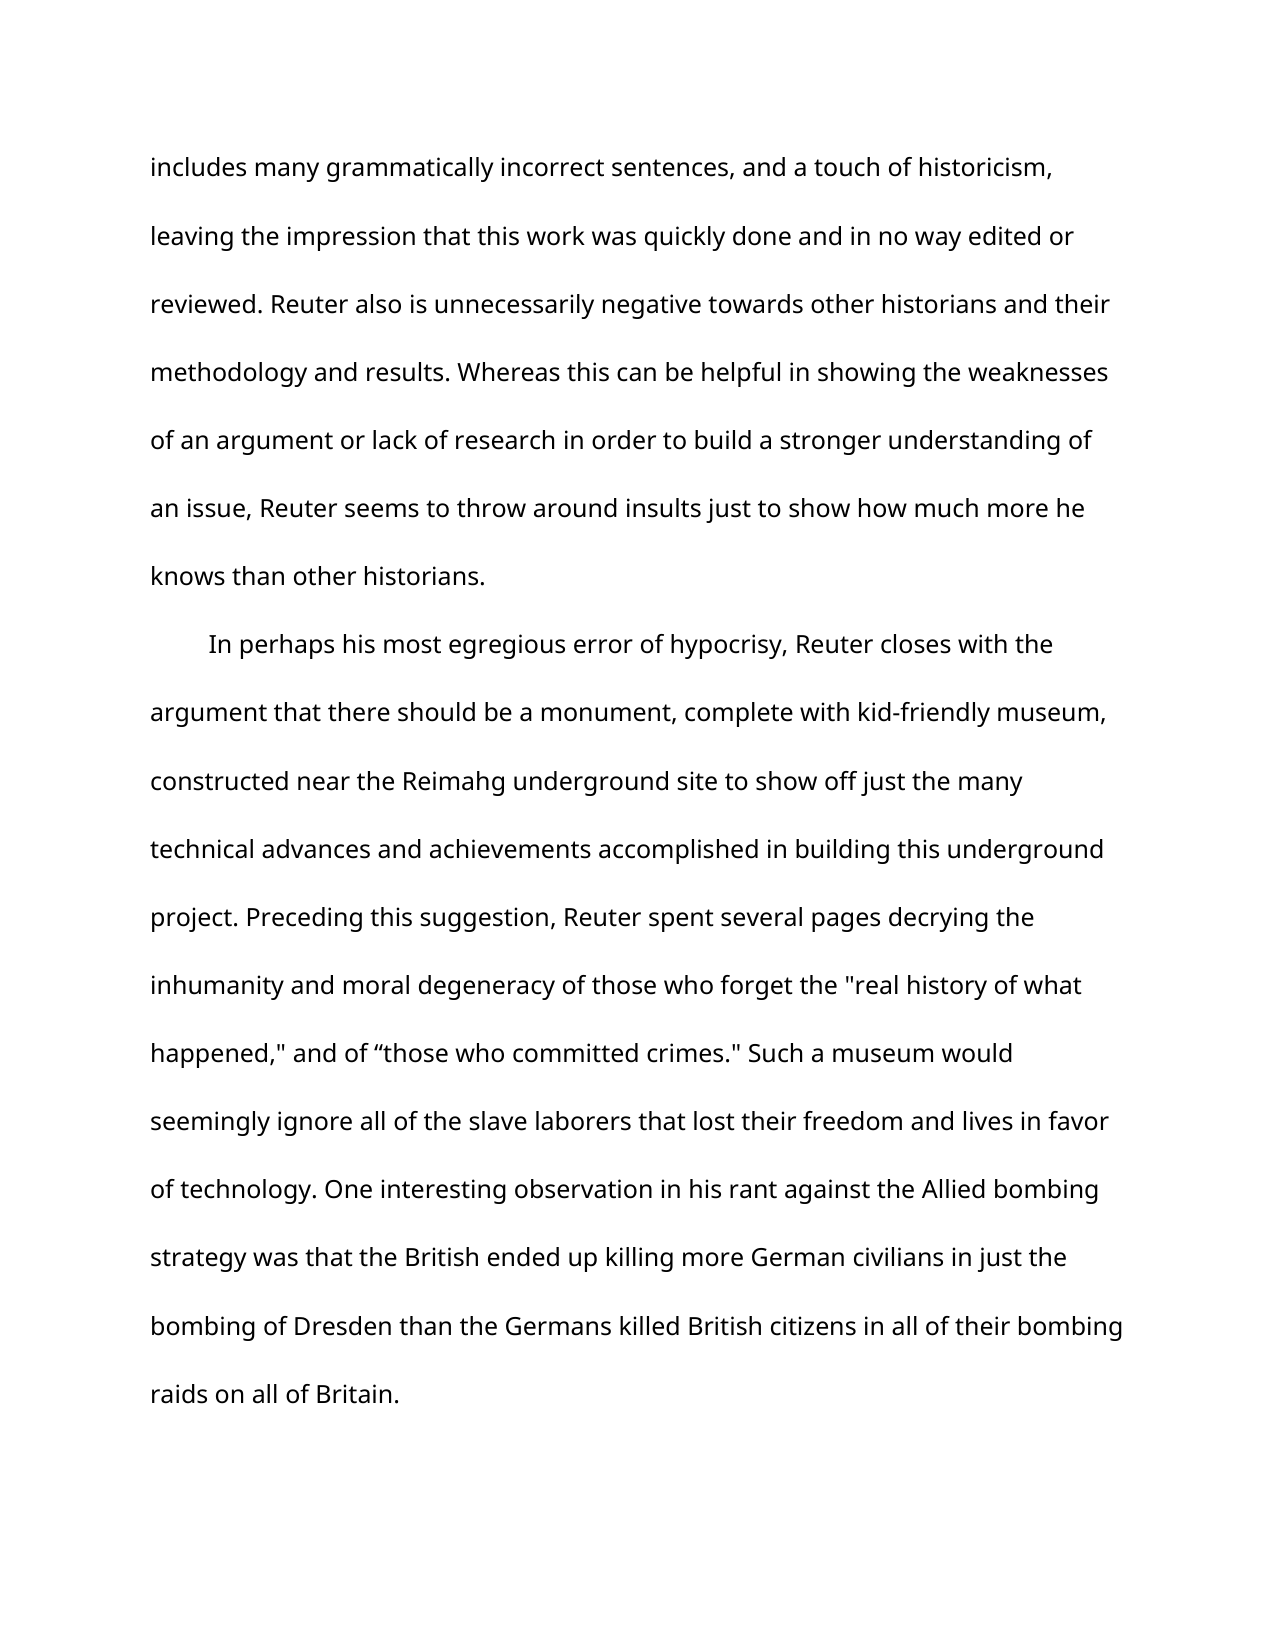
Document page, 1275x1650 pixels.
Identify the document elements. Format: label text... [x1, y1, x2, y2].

text In perhaps his most egregious error of hypocrisy, Reuter closes with the argument that there should be a monument, complete with kid-friendly museum, constructed near the Reimahg underground site to show off just the many technical advances and achievements accomplished in building this underground project. Preceding this suggestion, Reuter spent several pages decrying the inhumanity and moral degeneracy of those who forget the "real history of what happened," and of “those who committed crimes." Such a museum would seemingly ignore all of the slave laborers that lost their freedom and lives in favor of technology. One interesting observation in his rant against the Allied bombing strategy was that the British ended up killing more German civilians in just the bombing of Dresden than the Germans killed British citizens in all of their bombing raids on all of Britain. [150, 627, 1125, 1410]
text includes many grammatically incorrect sentences, and a touch of historicism, leaving the impression that this work was quickly done and in no way edited or reviewed. Reuter also is unnecessarily negative towards other historians and their methodology and results. Whereas this can be helpful in showing the weaknesses of an argument or lack of research in order to build a stronger understanding of an issue, Reuter seems to throw around insults just to show how much more he knows than other historians. [150, 150, 1125, 593]
